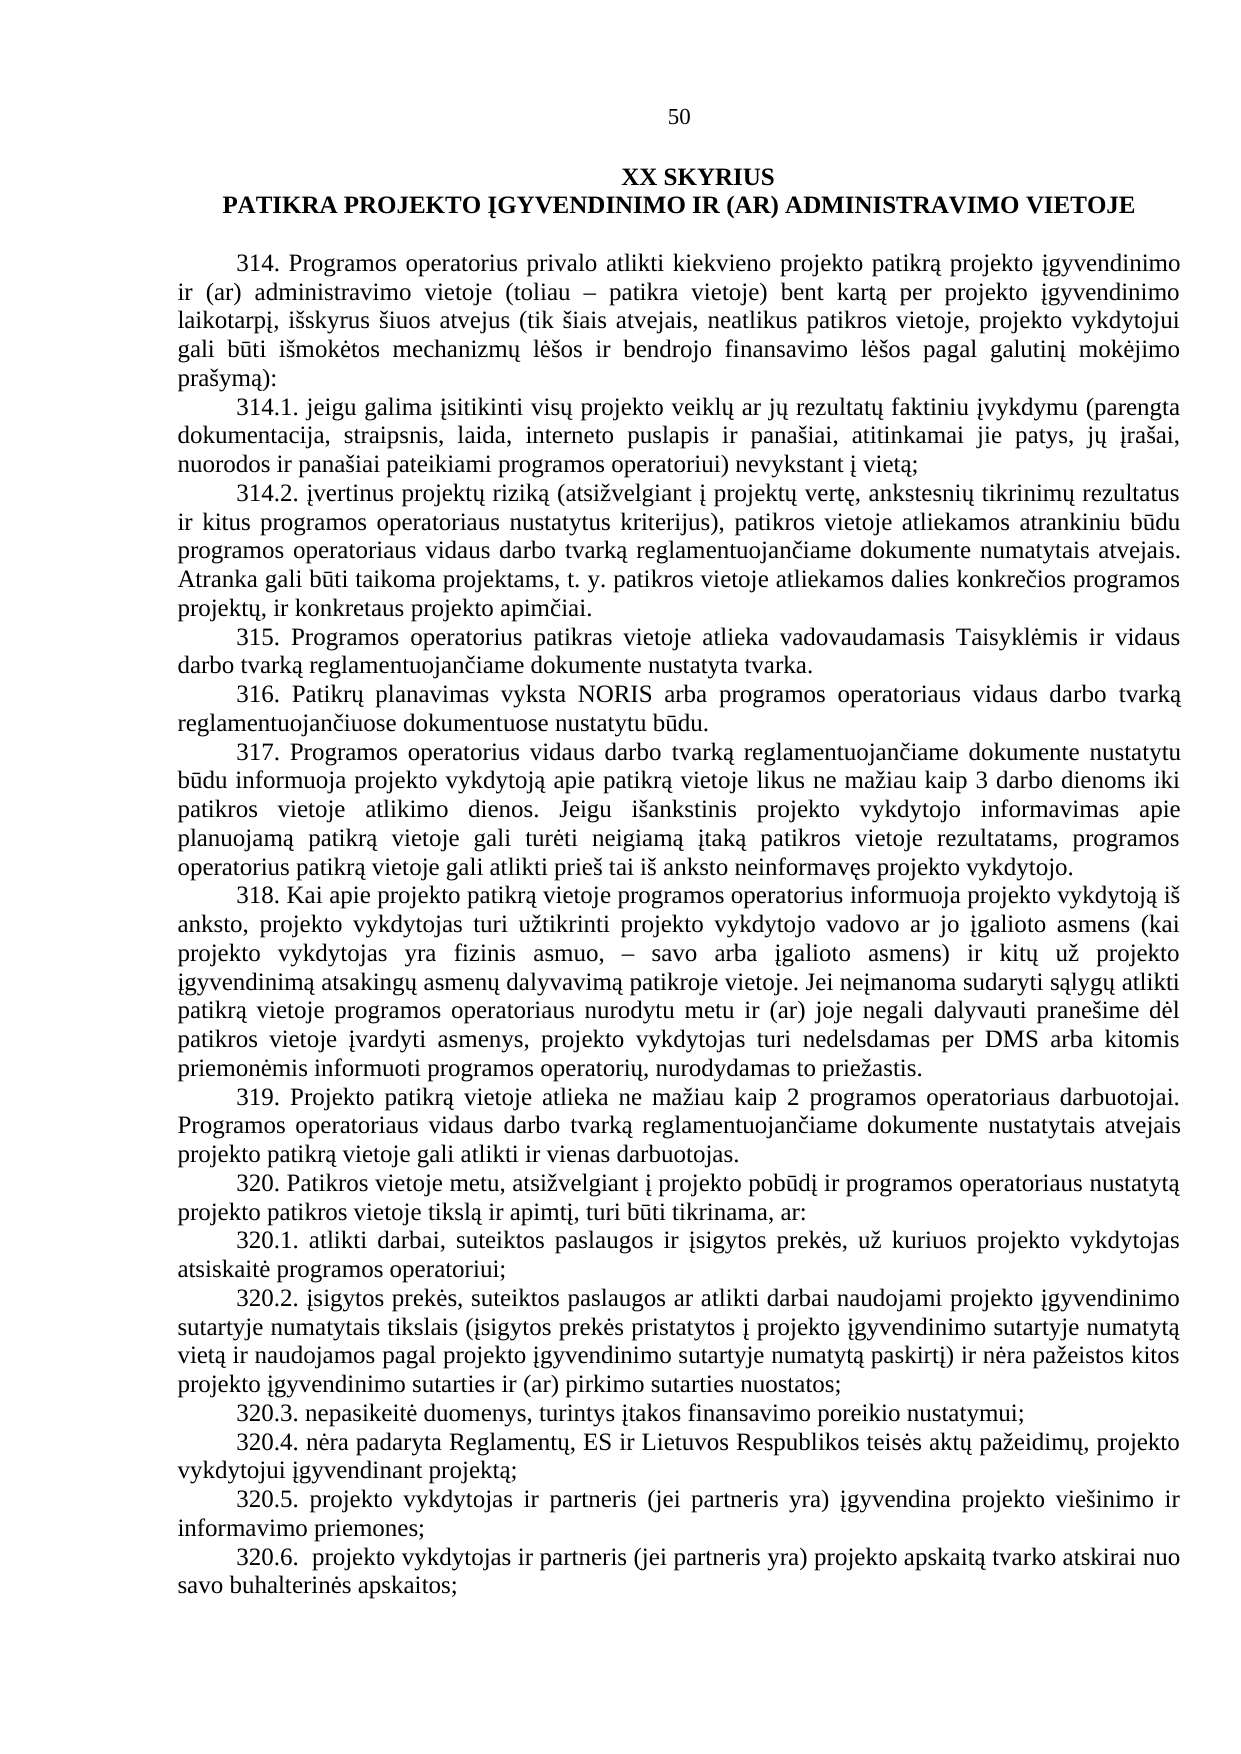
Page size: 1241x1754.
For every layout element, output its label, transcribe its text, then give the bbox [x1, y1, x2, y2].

text 320.4. nėra padaryta Reglamentų, ES ir Lietuvos Respublikos teisės aktų pažeidimų, projekto vykdytojui įgyvendinant projektą; [177, 1427, 1181, 1484]
text 318. Kai apie projekto patikrą vietoje programos operatorius informuoja projekto vykdytoją iš anksto, projekto vykdytojas turi užtikrinti projekto vykdytojo vadovo ar jo įgalioto asmens (kai projekto vykdytojas yra fizinis asmuo, – savo arba įgalioto asmens) ir kitų už projekto įgyvendinimą atsakingų asmenų dalyvavimą patikroje vietoje. Jei neįmanoma sudaryti sąlygų atlikti patikrą vietoje programos operatoriaus nurodytu metu ir (ar) joje negali dalyvauti pranešime dėl patikros vietoje įvardyti asmenys, projekto vykdytojas turi nedelsdamas per DMS arba kitomis priemonėmis informuoti programos operatorių, nurodydamas to priežastis. [177, 880, 1181, 1082]
text 320.3. nepasikeitė duomenys, turintys įtakos finansavimo poreikio nustatymui; [177, 1398, 1181, 1427]
text 317. Programos operatorius vidaus darbo tvarką reglamentuojančiame dokumente nustatytu būdu informuoja projekto vykdytoją apie patikrą vietoje likus ne mažiau kaip 3 darbo dienoms iki patikros vietoje atlikimo dienos. Jeigu išankstinis projekto vykdytojo informavimas apie planuojamą patikrą vietoje gali turėti neigiamą įtaką patikros vietoje rezultatams, programos operatorius patikrą vietoje gali atlikti prieš tai iš anksto neinformavęs projekto vykdytojo. [177, 737, 1181, 880]
text 320.2. įsigytos prekės, suteiktos paslaugos ar atlikti darbai naudojami projekto įgyvendinimo sutartyje numatytais tikslais (įsigytos prekės pristatytos į projekto įgyvendinimo sutartyje numatytą vietą ir naudojamos pagal projekto įgyvendinimo sutartyje numatytą paskirtį) ir nėra pažeistos kitos projekto įgyvendinimo sutarties ir (ar) pirkimo sutarties nuostatos; [177, 1283, 1181, 1398]
text 314. Programos operatorius privalo atlikti kiekvieno projekto patikrą projekto įgyvendinimo ir (ar) administravimo vietoje (toliau – patikra vietoje) bent kartą per projekto įgyvendinimo laikotarpį, išskyrus šiuos atvejus (tik šiais atvejais, neatlikus patikros vietoje, projekto vykdytojui gali būti išmokėtos mechanizmų lėšos ir bendrojo finansavimo lėšos pagal galutinį mokėjimo prašymą): [177, 248, 1181, 392]
text 319. Projekto patikrą vietoje atlieka ne mažiau kaip 2 programos operatoriaus darbuotojai. Programos operatoriaus vidaus darbo tvarką reglamentuojančiame dokumente nustatytais atvejais projekto patikrą vietoje gali atlikti ir vienas darbuotojas. [177, 1082, 1181, 1168]
text 314.1. jeigu galima įsitikinti visų projekto veiklų ar jų rezultatų faktiniu įvykdymu (parengta dokumentacija, straipsnis, laida, interneto puslapis ir panašiai, atitinkamai jie patys, jų įrašai, nuorodos ir panašiai pateikiami programos operatoriui) nevykstant į vietą; [177, 392, 1181, 478]
text 320.1. atlikti darbai, suteiktos paslaugos ir įsigytos prekės, už kuriuos projekto vykdytojas atsiskaitė programos operatoriui; [177, 1225, 1181, 1283]
text 320.5. projekto vykdytojas ir partneris (jei partneris yra) įgyvendina projekto viešinimo ir informavimo priemones; [177, 1484, 1181, 1542]
text 320.6. projekto vykdytojas ir partneris (jei partneris yra) projekto apskaitą tvarko atskirai nuo savo buhalterinės apskaitos; [177, 1542, 1181, 1599]
text Patikra projekto įgyvendinimo ir (ar) administravimo vietoje [177, 190, 1181, 219]
text XX SKYRIUS [215, 162, 1181, 190]
text 314.2. įvertinus projektų riziką (atsižvelgiant į projektų vertę, ankstesnių tikrinimų rezultatus ir kitus programos operatoriaus nustatytus kriterijus), patikros vietoje atliekamos atrankiniu būdu programos operatoriaus vidaus darbo tvarką reglamentuojančiame dokumente numatytais atvejais. Atranka gali būti taikoma projektams, t. y. patikros vietoje atliekamos dalies konkrečios programos projektų, ir konkretaus projekto apimčiai. [177, 478, 1181, 622]
text 320. Patikros vietoje metu, atsižvelgiant į projekto pobūdį ir programos operatoriaus nustatytą projekto patikros vietoje tikslą ir apimtį, turi būti tikrinama, ar: [177, 1168, 1181, 1225]
text 315. Programos operatorius patikras vietoje atlieka vadovaudamasis Taisyklėmis ir vidaus darbo tvarką reglamentuojančiame dokumente nustatyta tvarka. [177, 622, 1181, 679]
text 316. Patikrų planavimas vyksta NORIS arba programos operatoriaus vidaus darbo tvarką reglamentuojančiuose dokumentuose nustatytu būdu. [177, 679, 1181, 737]
